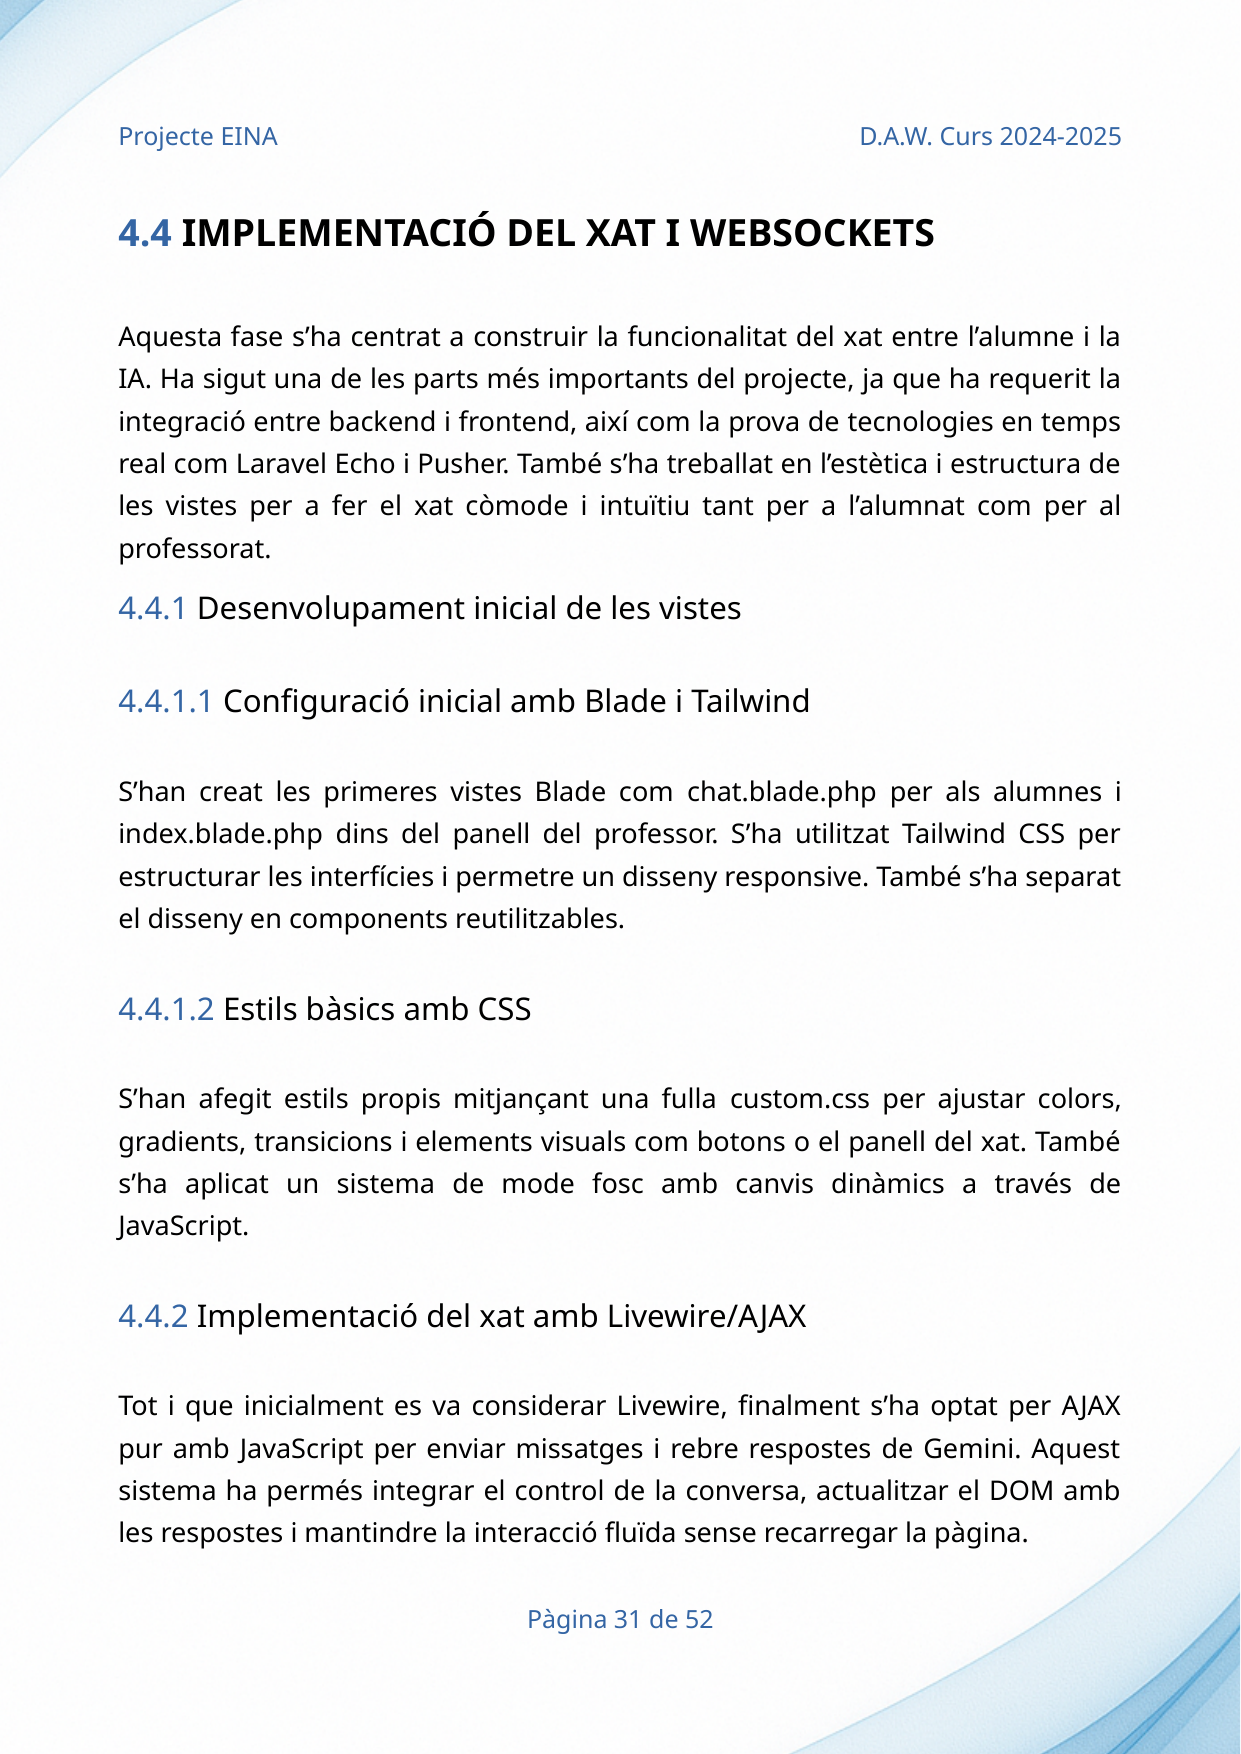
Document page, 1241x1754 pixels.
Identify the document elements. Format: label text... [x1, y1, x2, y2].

text S’han creat les primeres vistes Blade com chat.blade.php per als alumnes i index.blade.php dins del panell del professor. S’ha utilitzat Tailwind CSS per estructurar les interfícies i permetre un disseny responsive. També s’ha separat el disseny en components reutilitzables. [118, 773, 1122, 937]
text Aquesta fase s’ha centrat a construir la funcionalitat del xat entre l’alumne i la IA. Ha sigut una de les parts més importants del projecte, ja que ha requerit la integració entre backend i frontend, així com la prova de tecnologies en temps real com Laravel Echo i Pusher. També s’ha treballat en l’estètica i estructura de les vistes per a fer el xat còmode i intuïtiu tant per a l’alumnat com per al professorat. [118, 317, 1122, 566]
picture [0, 0, 1241, 1754]
text 4.4.2 Implementació del xat amb Livewire/AJAX [118, 1293, 1122, 1336]
text Tot i que inicialment es va considerar Livewire, finalment s’ha optat per AJAX pur amb JavaScript per enviar missatges i rebre respostes de Gemini. Aquest sistema ha permés integrar el control de la conversa, actualitzar el DOM amb les respostes i mantindre la interacció fluïda sense recarregar la pàgina. [118, 1387, 1122, 1551]
subtitle 4.4 IMPLEMENTACIÓ DEL XAT I WEBSOCKETS [118, 206, 1122, 257]
text 4.4.1 Desenvolupament inicial de les vistes [118, 586, 1122, 629]
text S’han afegit estils propis mitjançant una fulla custom.css per ajustar colors, gradients, transicions i elements visuals com botons o el panell del xat. També s’ha aplicat un sistema de mode fosc amb canvis dinàmics a través de JavaScript. [118, 1080, 1122, 1244]
text 4.4.1.1 Configuració inicial amb Blade i Tailwind [118, 679, 1122, 722]
text 4.4.1.2 Estils bàsics amb CSS [118, 986, 1122, 1029]
